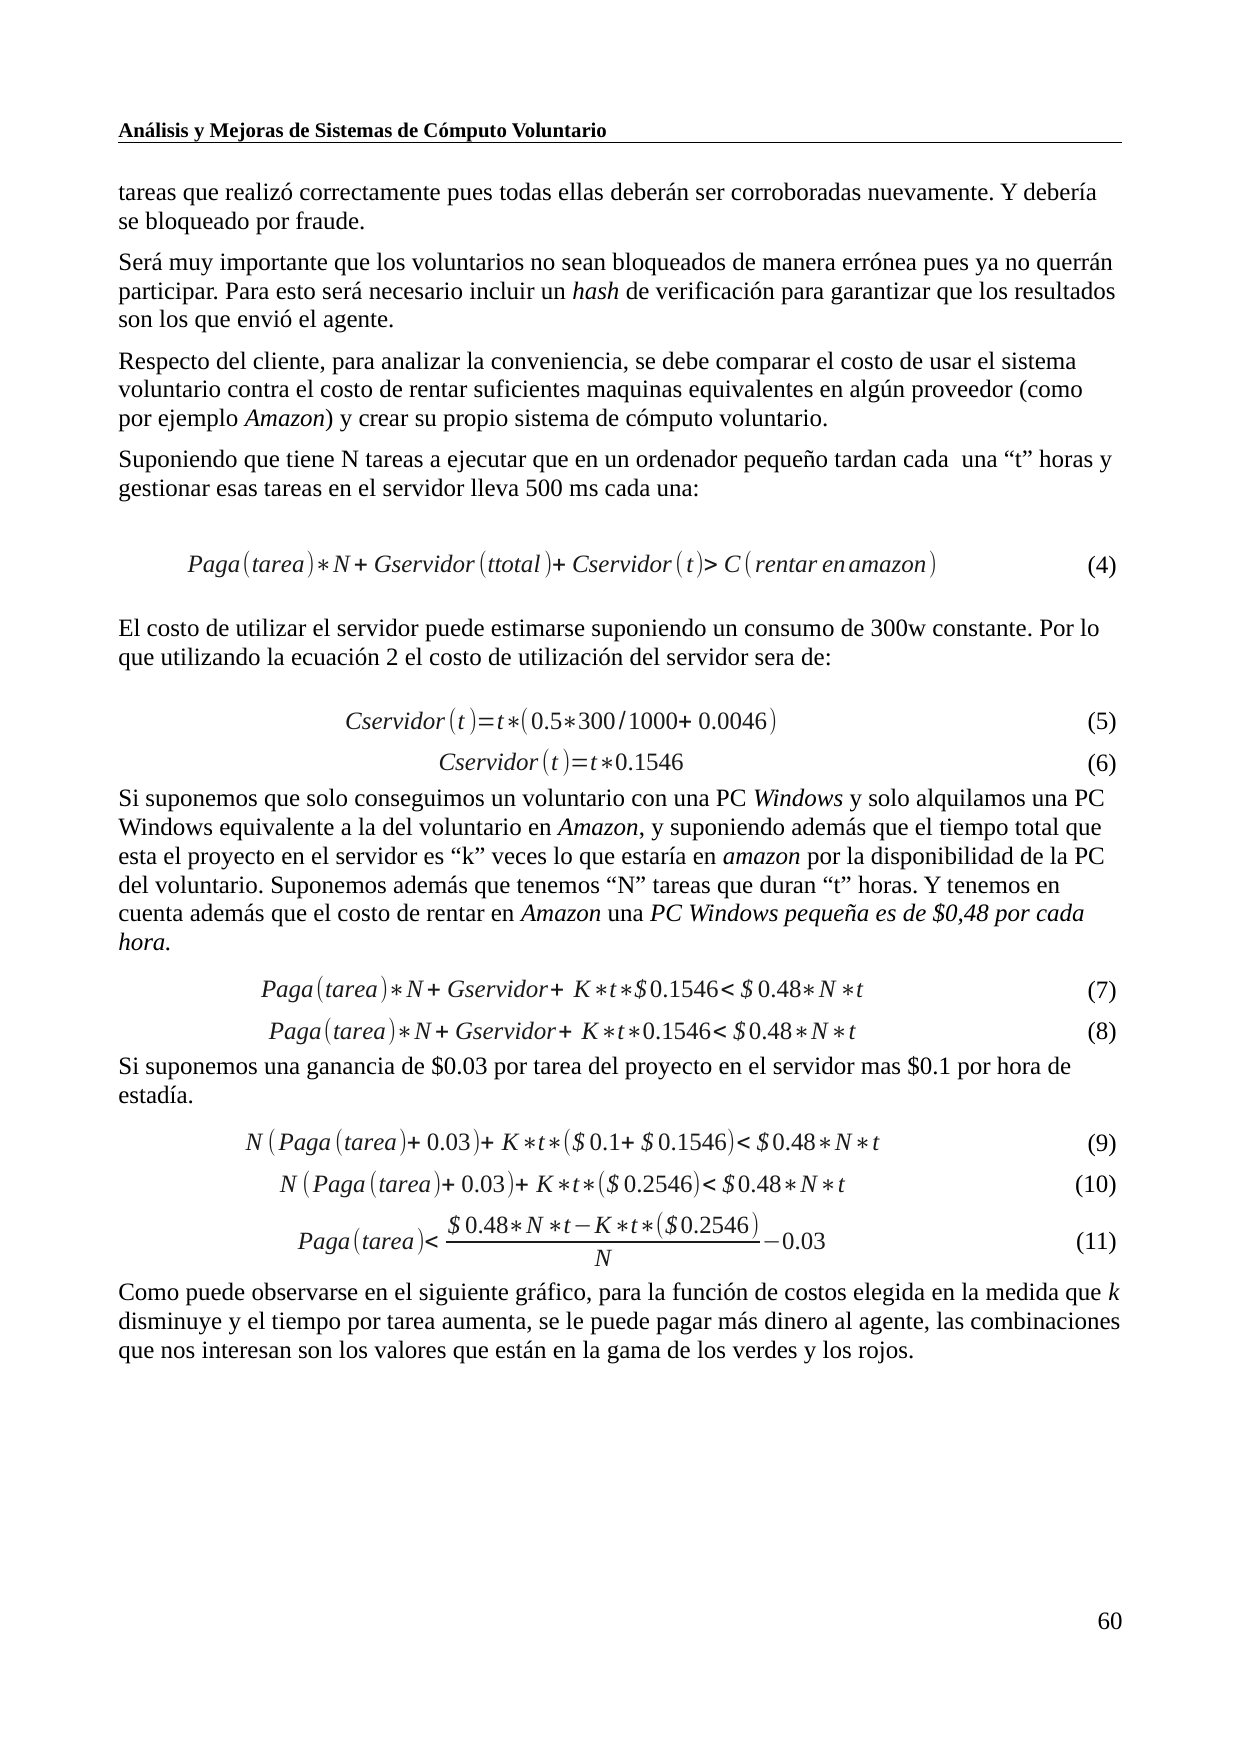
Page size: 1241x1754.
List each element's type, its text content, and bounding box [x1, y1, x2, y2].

table_header [118, 1204, 1010, 1277]
table_header (11) [1010, 1204, 1122, 1277]
table_header (9) [1010, 1121, 1122, 1163]
text Si suponemos una ganancia de $0.03 por tarea del proyecto en el servidor mas $0.1 por hora de estadía. [118, 1051, 1122, 1109]
text El costo de utilizar el servidor puede estimarse suponiendo un consumo de 300w constante. Por lo que utilizando la ecuación 2 el costo de utilización del servidor sera de: [118, 613, 1122, 671]
table_header [118, 700, 1010, 741]
text Será muy importante que los voluntarios no sean bloqueados de manera errónea pues ya no querrán participar. Para esto será necesario incluir un hash de verificación para garantizar que los resultados son los que envió el agente. [118, 247, 1122, 333]
text tareas que realizó correctamente pues todas ellas deberán ser corroboradas nuevamente. Y debería se bloqueado por fraude. [118, 177, 1122, 234]
table_header [118, 741, 1010, 783]
table_header (8) [1010, 1010, 1122, 1051]
table_header (6) [1010, 741, 1122, 783]
text Suponiendo que tiene N tareas a ejecutar que en un ordenador pequeño tardan cada una “t” horas y gestionar esas tareas en el servidor lleva 500 ms cada una: [118, 444, 1122, 502]
table_header [118, 543, 1010, 585]
table_header [118, 1121, 1010, 1163]
table_header (10) [1010, 1163, 1122, 1204]
table_header [118, 969, 1010, 1010]
table_header [118, 1163, 1010, 1204]
table_header (5) [1010, 700, 1122, 741]
text Respecto del cliente, para analizar la conveniencia, se debe comparar el costo de usar el sistema voluntario contra el costo de rentar suficientes maquinas equivalentes en algún proveedor (como por ejemplo Amazon) y crear su propio sistema de cómputo voluntario. [118, 346, 1122, 432]
text Si suponemos que solo conseguimos un voluntario con una PC Windows y solo alquilamos una PC Windows equivalente a la del voluntario en Amazon, y suponiendo además que el tiempo total que esta el proyecto en el servidor es “k” veces lo que estaría en amazon por la disponibilidad de la PC del voluntario. Suponemos además que tenemos “N” tareas que duran “t” horas. Y tenemos en cuenta además que el costo de rentar en Amazon una PC Windows pequeña es de $0,48 por cada hora. [118, 783, 1122, 956]
table_header (4) [1010, 543, 1122, 585]
table_header [118, 1010, 1010, 1051]
text Como puede observarse en el siguiente gráfico, para la función de costos elegida en la medida que k disminuye y el tiempo por tarea aumenta, se le puede pagar más dinero al agente, las combinaciones que nos interesan son los valores que están en la gama de los verdes y los rojos. [118, 1277, 1122, 1363]
table_header (7) [1010, 969, 1122, 1010]
